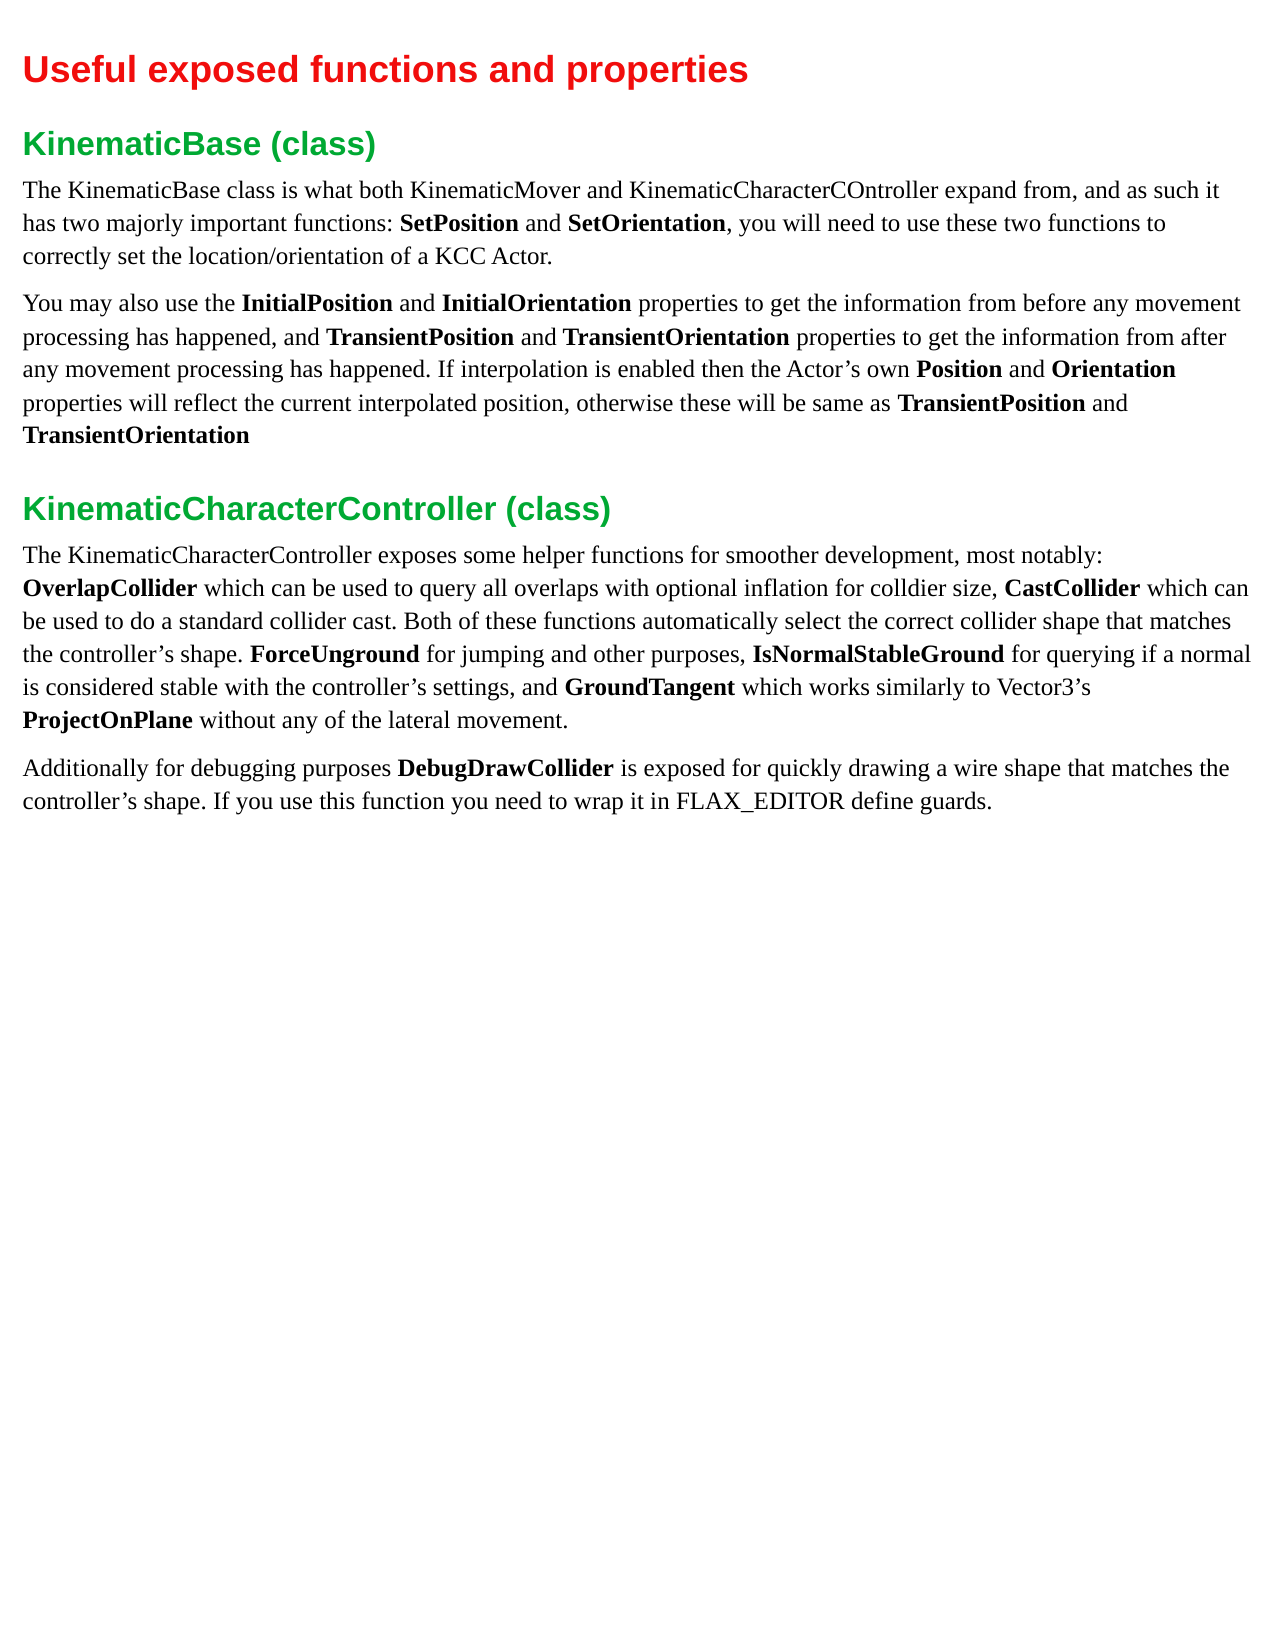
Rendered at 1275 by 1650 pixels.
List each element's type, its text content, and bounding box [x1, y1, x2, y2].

subtitle KinematicBase (class) [22, 124, 1252, 162]
subtitle Useful exposed functions and properties [22, 47, 1252, 91]
text Additionally for debugging purposes DebugDrawCollider is exposed for quickly drawing a wire shape that matches the controller’s shape. If you use this function you need to wrap it in FLAX_EDITOR define guards. [22, 753, 1252, 814]
text The KinematicBase class is what both KinematicMover and KinematicCharacterCOntroller expand from, and as such it has two majorly important functions: SetPosition and SetOrientation, you will need to use these two functions to correctly set the location/orientation of a KCC Actor. [22, 175, 1252, 270]
text You may also use the InitialPosition and InitialOrientation properties to get the information from before any movement processing has happened, and TransientPosition and TransientOrientation properties to get the information from after any movement processing has happened. If interpolation is enabled then the Actor’s own Position and Orientation properties will reflect the current interpolated position, otherwise these will be same as TransientPosition and TransientOrientation [22, 288, 1252, 449]
text The KinematicCharacterController exposes some helper functions for smoother development, most notably: OverlapCollider which can be used to query all overlaps with optional inflation for colldier size, CastCollider which can be used to do a standard collider cast. Both of these functions automatically select the correct collider shape that matches the controller’s shape. ForceUnground for jumping and other purposes, IsNormalStableGround for querying if a normal is considered stable with the controller’s settings, and GroundTangent which works similarly to Vector3’s ProjectOnPlane without any of the lateral movement. [22, 540, 1252, 734]
subtitle KinematicCharacterController (class) [22, 489, 1252, 527]
